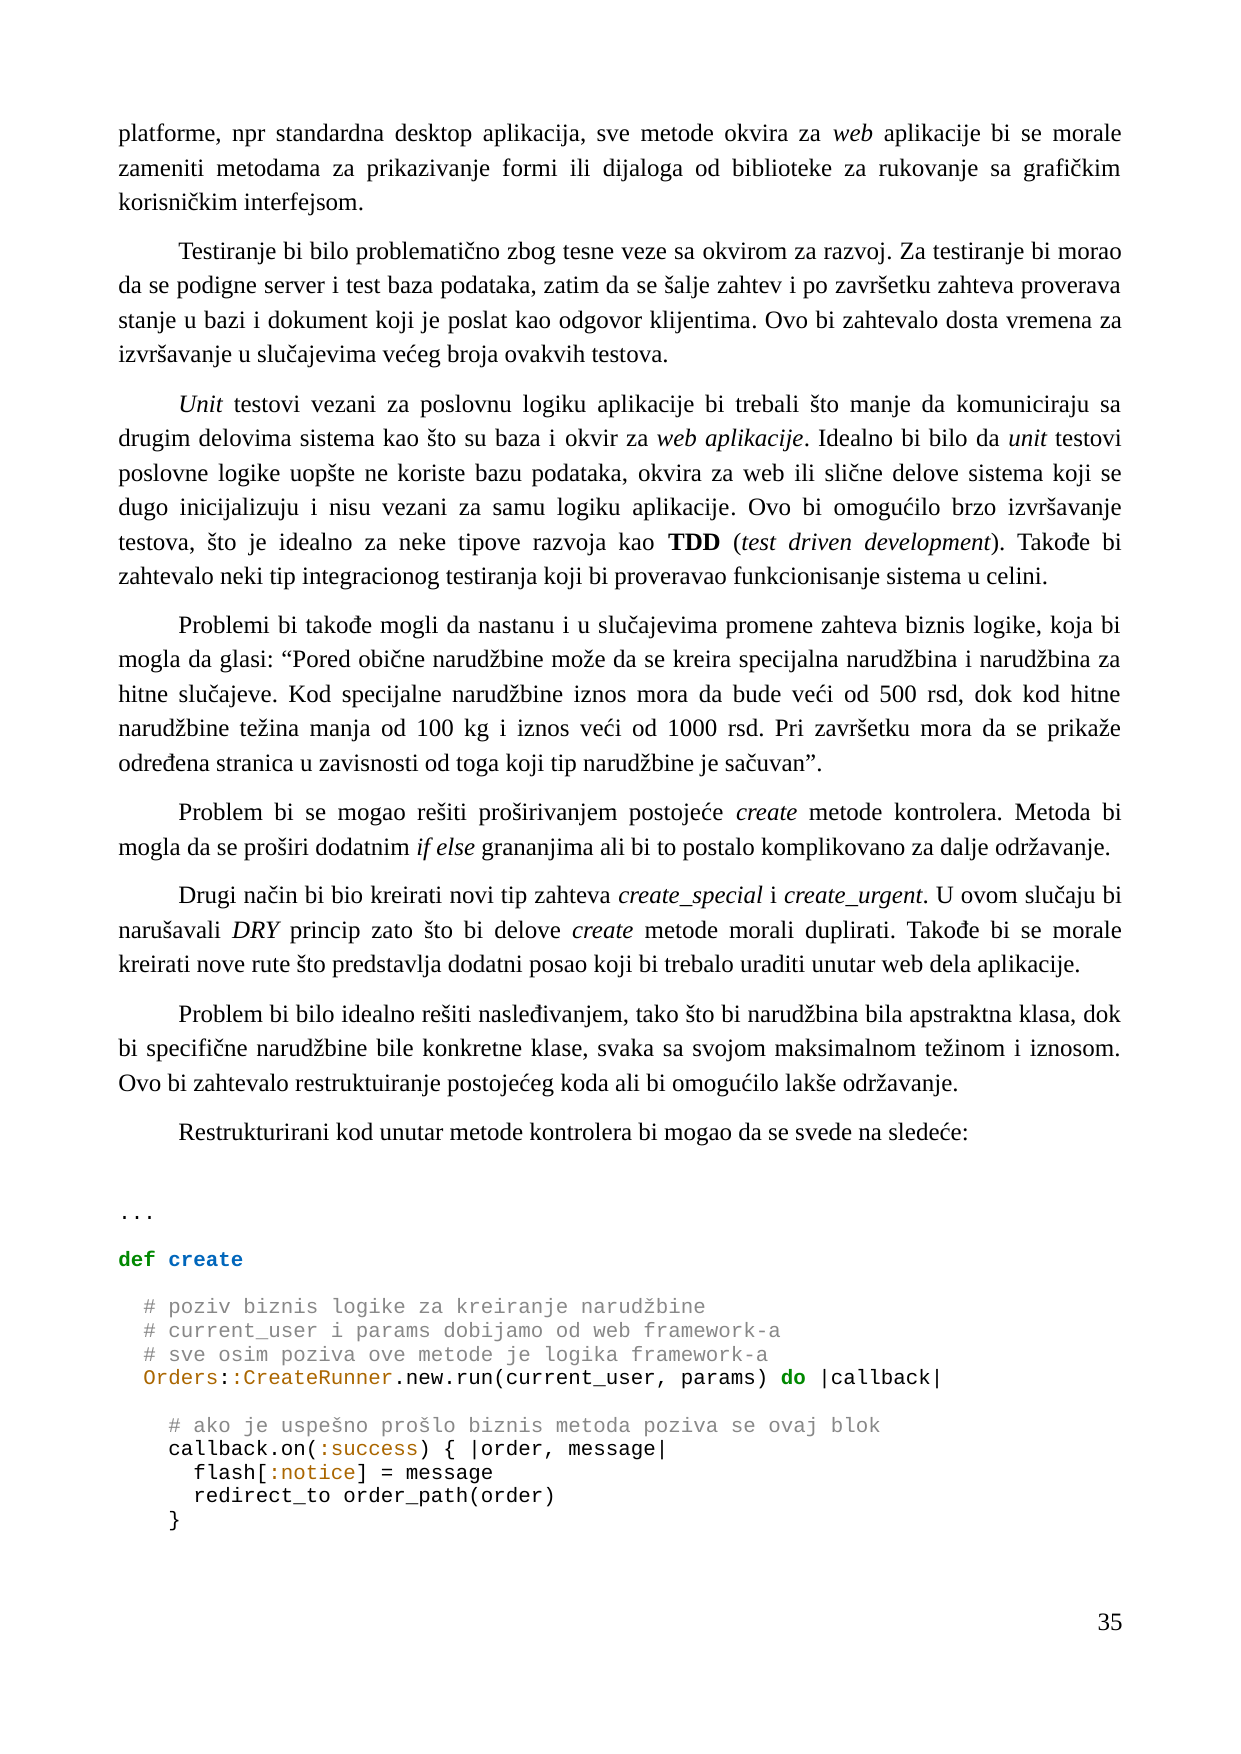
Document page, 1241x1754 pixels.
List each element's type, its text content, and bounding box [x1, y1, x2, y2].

text # current_user i params dobijamo od web framework-a [118, 1320, 1122, 1344]
text # ako je uspešno prošlo biznis metoda poziva se ovaj blok [118, 1414, 1122, 1438]
text flash[:notice] = message [118, 1462, 1122, 1486]
text platforme, npr standardna desktop aplikacija, sve metode okvira za web aplikacije bi se morale zameniti metodama za prikazivanje formi ili dijaloga od biblioteke za rukovanje sa grafičkim korisničkim interfejsom. [118, 118, 1122, 216]
text Problem bi se mogao rešiti proširivanjem postojeće create metode kontrolera. Metoda bi mogla da se proširi dodatnim if else grananjima ali bi to postalo komplikovano za dalje održavanje. [118, 797, 1122, 860]
text ... [118, 1202, 1122, 1225]
text callback.on(:success) { |order, message| [118, 1438, 1122, 1462]
text Orders::CreateRunner.new.run(current_user, params) do |callback| [118, 1367, 1122, 1391]
text Testiranje bi bilo problematično zbog tesne veze sa okvirom za razvoj. Za testiranje bi morao da se podigne server i test baza podataka, zatim da se šalje zahtev i po završetku zahteva proverava stanje u bazi i dokument koji je poslat kao odgovor klijentima. Ovo bi zahtevalo dosta vremena za izvršavanje u slučajevima većeg broja ovakvih testova. [118, 236, 1122, 368]
text redirect_to order_path(order) [118, 1486, 1122, 1509]
text Drugi način bi bio kreirati novi tip zahteva create_special i create_urgent. U ovom slučaju bi narušavali DRY princip zato što bi delove create metode morali duplirati. Takođe bi se morale kreirati nove rute što predstavlja dodatni posao koji bi trebalo uraditi unutar web dela aplikacije. [118, 881, 1122, 978]
text Problem bi bilo idealno rešiti nasleđivanjem, tako što bi narudžbina bila apstraktna klasa, dok bi specifične narudžbine bile konkretne klase, svaka sa svojom maksimalnom težinom i iznosom. Ovo bi zahtevalo restruktuiranje postojećeg koda ali bi omogućilo lakše održavanje. [118, 999, 1122, 1096]
text def create [118, 1249, 1122, 1273]
text Problemi bi takođe mogli da nastanu i u slučajevima promene zahteva biznis logike, koja bi mogla da glasi: “Pored obične narudžbine može da se kreira specijalna narudžbina i narudžbina za hitne slučajeve. Kod specijalne narudžbine iznos mora da bude veći od 500 rsd, dok kod hitne narudžbine težina manja od 100 kg i iznos veći od 1000 rsd. Pri završetku mora da se prikaže određena stranica u zavisnosti od toga koji tip narudžbine je sačuvan”. [118, 610, 1122, 777]
text # sve osim poziva ove metode je logika framework-a [118, 1344, 1122, 1367]
text } [118, 1509, 1122, 1533]
text Restrukturirani kod unutar metode kontrolera bi mogao da se svede na sledeće: [118, 1117, 1122, 1145]
text Unit testovi vezani za poslovnu logiku aplikacije bi trebali što manje da komuniciraju sa drugim delovima sistema kao što su baza i okvir za web aplikacije. Idealno bi bilo da unit testovi poslovne logike uopšte ne koriste bazu podataka, okvira za web ili slične delove sistema koji se dugo inicijalizuju i nisu vezani za samu logiku aplikacije. Ovo bi omogućilo brzo izvršavanje testova, što je idealno za neke tipove razvoja kao TDD (test driven development). Takođe bi zahtevalo neki tip integracionog testiranja koji bi proveravao funkcionisanje sistema u celini. [118, 389, 1122, 590]
text # poziv biznis logike za kreiranje narudžbine [118, 1296, 1122, 1320]
